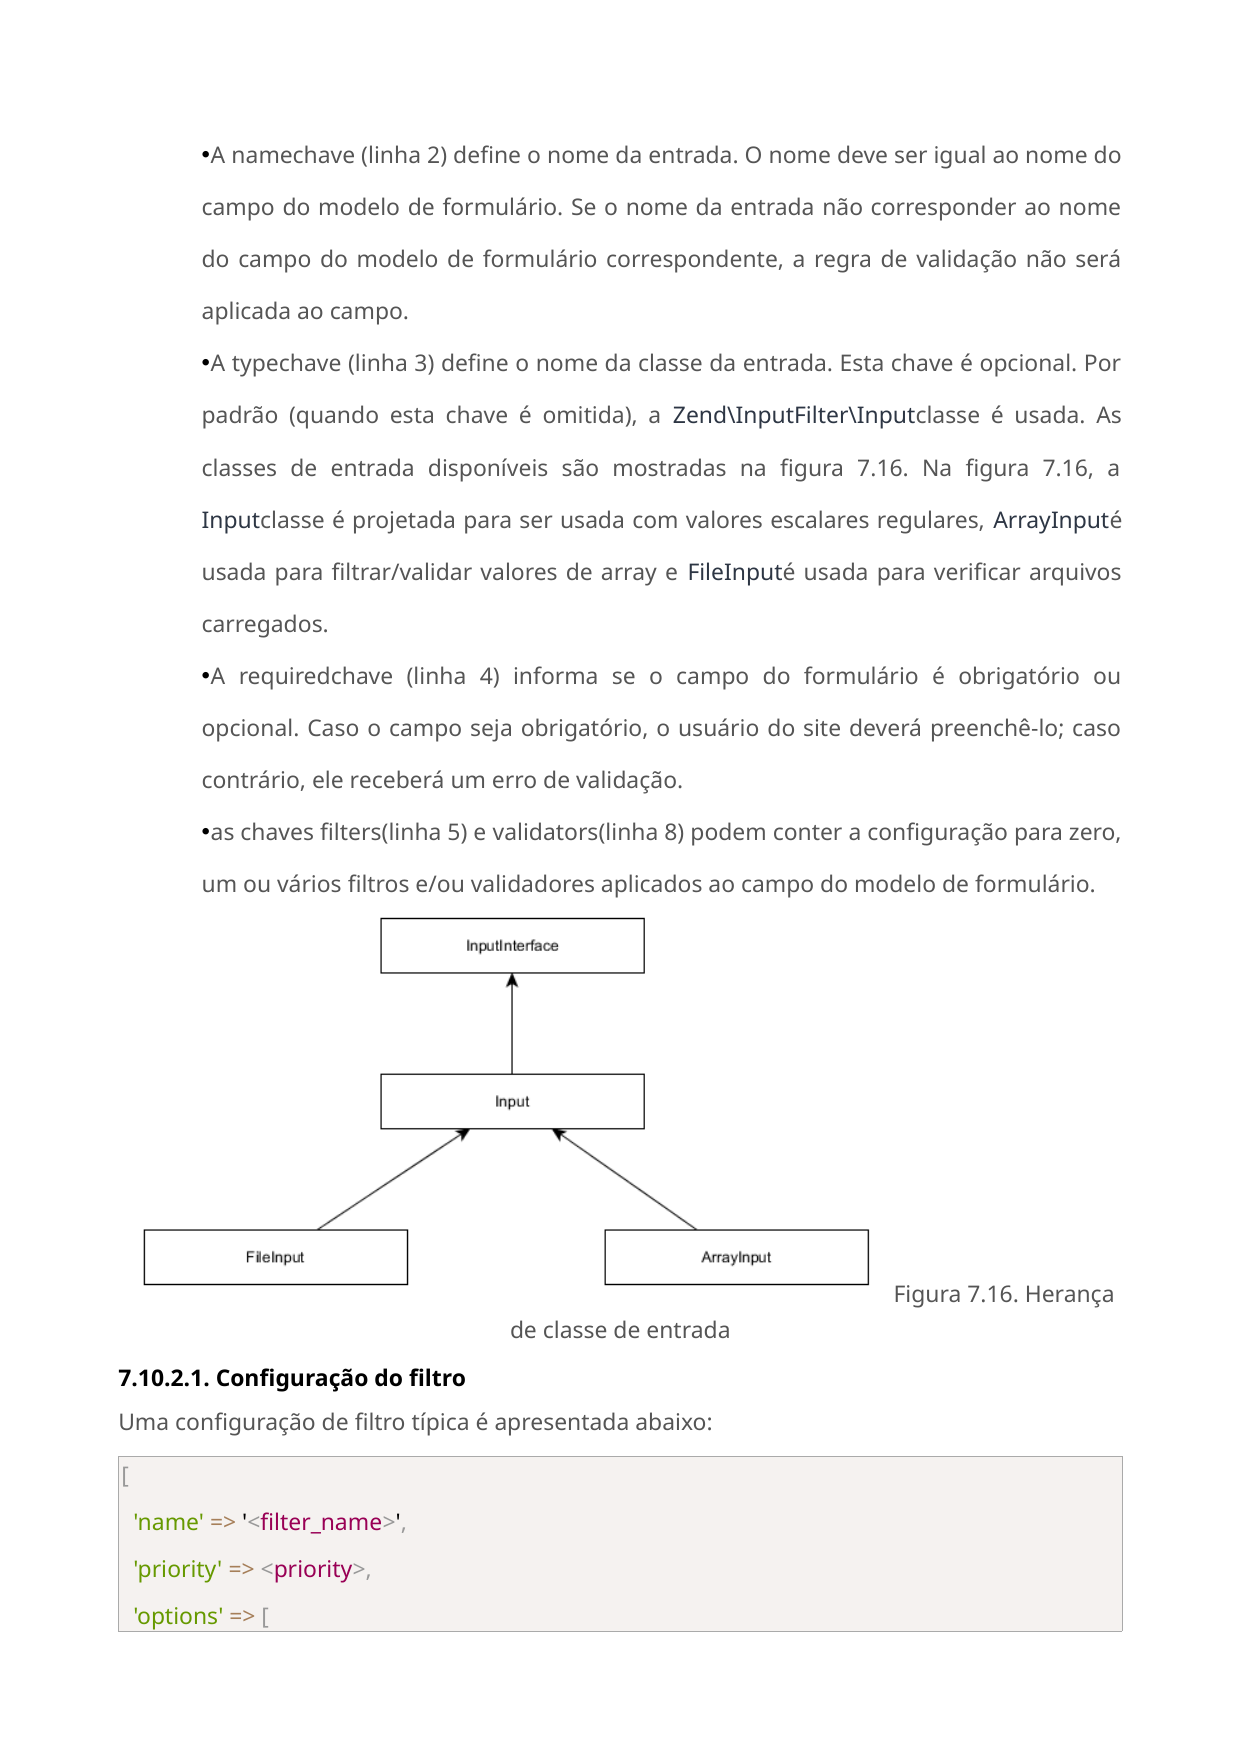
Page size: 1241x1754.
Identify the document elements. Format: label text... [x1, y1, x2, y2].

list A requiredchave (linha 4) informa se o campo do formulário é obrigatório ou opcional. Caso o campo seja obrigatório, o usuário do site deverá preenchê-lo; caso contrário, ele receberá um erro de validação. [118, 639, 1122, 795]
list as chaves filters(linha 5) e validators(linha 8) podem conter a configuração para zero, um ou vários filtros e/ou validadores aplicados ao campo do modelo de formulário. [118, 795, 1122, 899]
picture [125, 899, 888, 1303]
text 'options' => [ [119, 1597, 1122, 1631]
list A namechave (linha 2) define o nome da entrada. O nome deve ser igual ao nome do campo do modelo de formulário. Se o nome da entrada não corresponder ao nome do campo do modelo de formulário correspondente, a regra de validação não será aplicada ao campo. [118, 118, 1122, 326]
text [ [119, 1457, 1122, 1491]
text Figura 7.16. Herança de classe de entrada [118, 1278, 1122, 1345]
list A typechave (linha 3) define o nome da classe da entrada. Esta chave é opcional. Por padrão (quando esta chave é omitida), a Zend\InputFilter\Inputclasse é usada. As classes de entrada disponíveis são mostradas na figura 7.16. Na figura 7.16, a Inputclasse é projetada para ser usada com valores escalares regulares, ArrayInputé usada para filtrar/validar valores de array e FileInputé usada para verificar arquivos carregados. [118, 326, 1122, 639]
text Uma configuração de filtro típica é apresentada abaixo: [118, 1406, 1122, 1437]
text 'name' => '<filter_name>', [119, 1503, 1122, 1538]
subtitle 7.10.2.1. Configuração do filtro [118, 1362, 1122, 1393]
text 'priority' => <priority>, [119, 1550, 1122, 1584]
